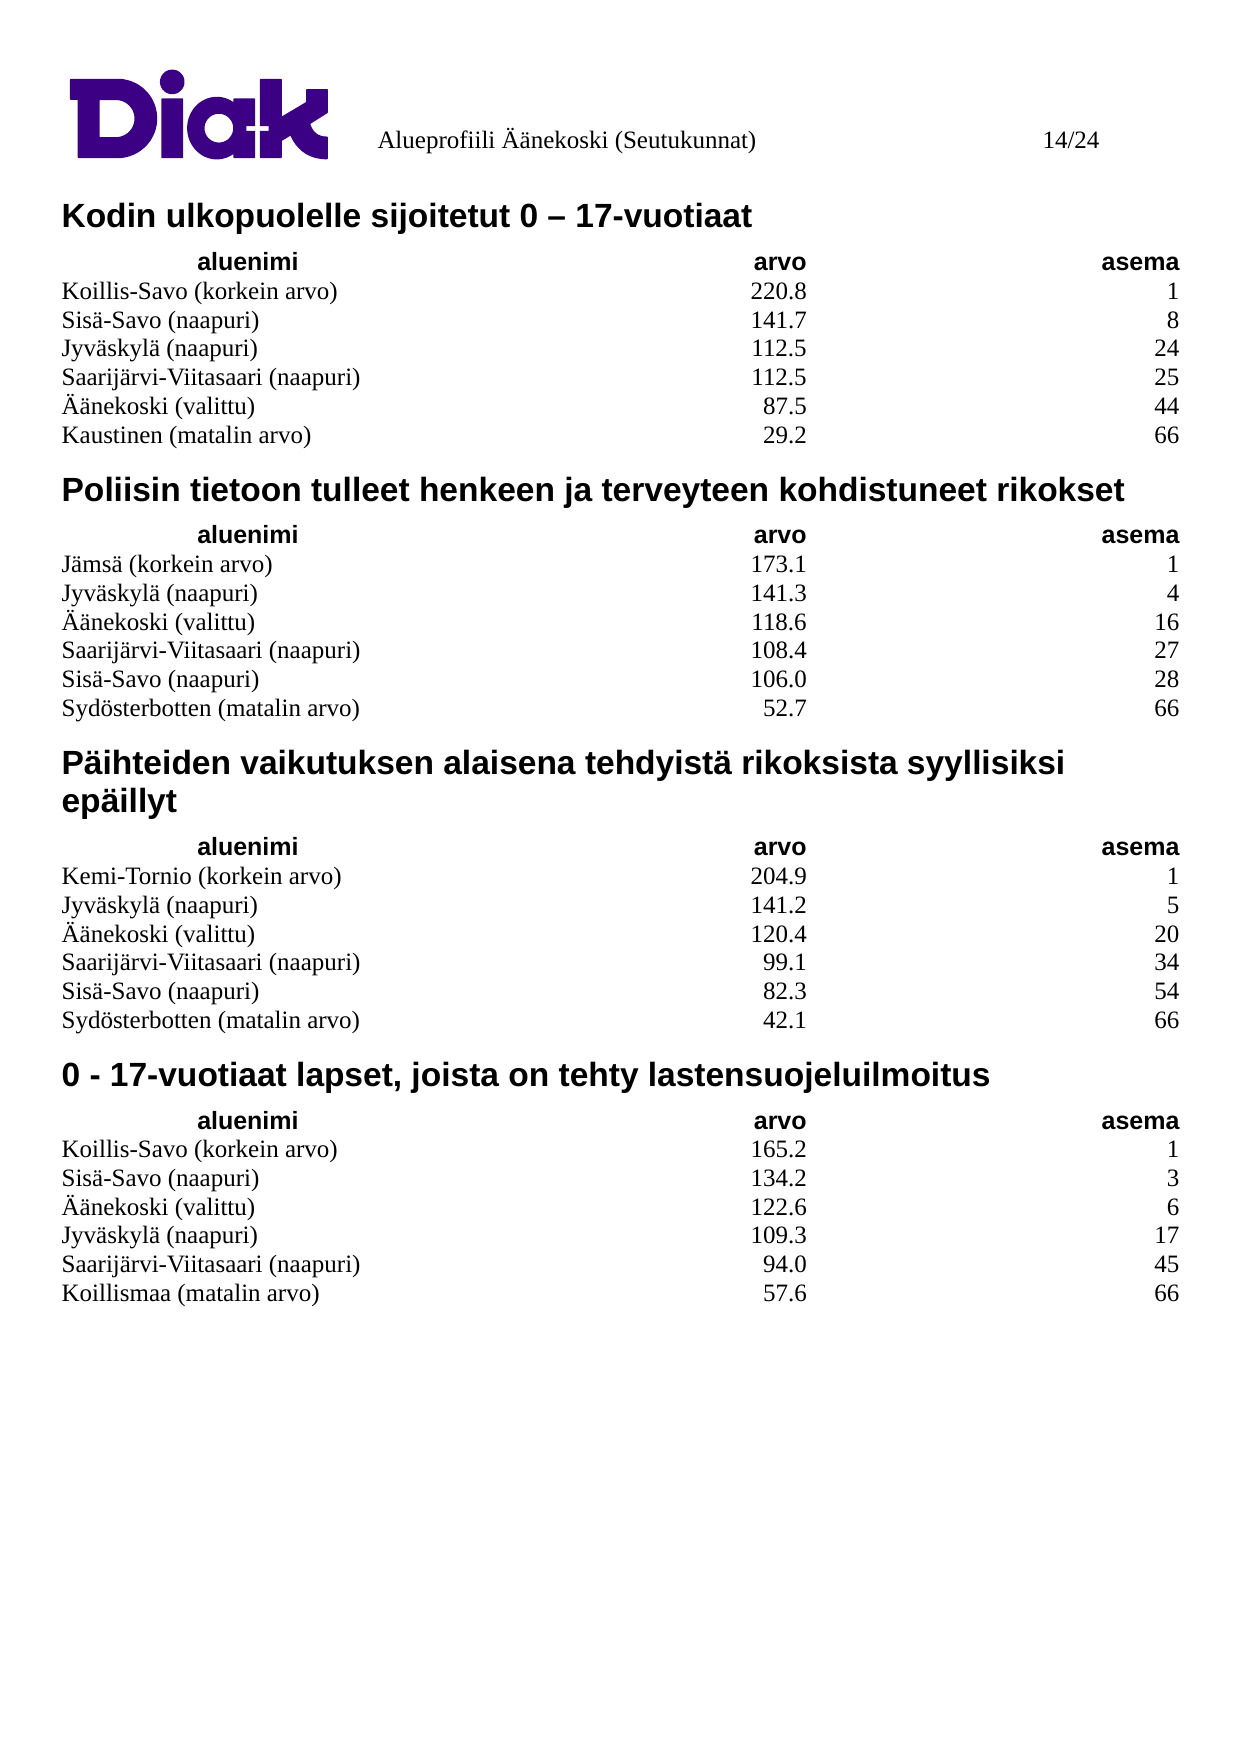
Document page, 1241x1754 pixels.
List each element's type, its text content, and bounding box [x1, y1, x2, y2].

table_cell Sydösterbotten (matalin arvo) [61, 1005, 434, 1034]
table_cell 45 [806, 1249, 1179, 1278]
table_cell Saarijärvi-Viitasaari (naapuri) [61, 1249, 434, 1278]
table_cell Jyväskylä (naapuri) [61, 334, 434, 362]
table_header arvo [434, 521, 806, 549]
table_cell 112.5 [434, 362, 806, 391]
table_cell 141.2 [434, 890, 806, 919]
table_cell Saarijärvi-Viitasaari (naapuri) [61, 636, 434, 664]
table_header aluenimi [61, 521, 434, 549]
table_cell Äänekoski (valittu) [61, 391, 434, 420]
table_cell 108.4 [434, 636, 806, 664]
table_header asema [806, 1106, 1179, 1134]
table_cell 94.0 [434, 1249, 806, 1278]
table_cell 112.5 [434, 334, 806, 362]
table_header arvo [434, 1106, 806, 1134]
table_cell Äänekoski (valittu) [61, 607, 434, 636]
table_cell 16 [806, 607, 1179, 636]
table_cell 8 [806, 305, 1179, 333]
table_cell 204.9 [434, 861, 806, 890]
table_cell Sisä-Savo (naapuri) [61, 305, 434, 333]
table_cell Koillis-Savo (korkein arvo) [61, 276, 434, 305]
table_cell Sisä-Savo (naapuri) [61, 976, 434, 1005]
table_cell 141.3 [434, 578, 806, 607]
table_cell 122.6 [434, 1192, 806, 1221]
table_cell 57.6 [434, 1278, 806, 1307]
table_cell 42.1 [434, 1005, 806, 1034]
subtitle Poliisin tietoon tulleet henkeen ja terveyteen kohdistuneet rikokset [61, 469, 1179, 508]
table_cell Kaustinen (matalin arvo) [61, 420, 434, 448]
table_cell 66 [806, 1005, 1179, 1034]
table_cell Jyväskylä (naapuri) [61, 578, 434, 607]
table_cell 44 [806, 391, 1179, 420]
table_cell 134.2 [434, 1163, 806, 1192]
table_cell 1 [806, 1134, 1179, 1163]
table_cell Saarijärvi-Viitasaari (naapuri) [61, 362, 434, 391]
table_cell 4 [806, 578, 1179, 607]
table_cell 120.4 [434, 919, 806, 947]
table_cell Äänekoski (valittu) [61, 919, 434, 947]
table_header arvo [434, 833, 806, 861]
table_cell 118.6 [434, 607, 806, 636]
table_cell 66 [806, 693, 1179, 722]
table_header asema [806, 833, 1179, 861]
table_header asema [806, 521, 1179, 549]
table_cell Sisä-Savo (naapuri) [61, 664, 434, 693]
table_cell 25 [806, 362, 1179, 391]
table_cell 24 [806, 334, 1179, 362]
table_cell 109.3 [434, 1221, 806, 1249]
table_cell 165.2 [434, 1134, 806, 1163]
table_cell 20 [806, 919, 1179, 947]
table_cell 1 [806, 861, 1179, 890]
table_header aluenimi [61, 1106, 434, 1134]
subtitle Kodin ulkopuolelle sijoitetut 0 – 17-vuotiaat [61, 196, 1179, 235]
table_cell 82.3 [434, 976, 806, 1005]
table_cell 5 [806, 890, 1179, 919]
table_cell 28 [806, 664, 1179, 693]
table_cell Sisä-Savo (naapuri) [61, 1163, 434, 1192]
subtitle Päihteiden vaikutuksen alaisena tehdyistä rikoksista syyllisiksi epäillyt [61, 743, 1179, 820]
table_cell 1 [806, 276, 1179, 305]
table_cell 220.8 [434, 276, 806, 305]
table_cell 3 [806, 1163, 1179, 1192]
table_cell 34 [806, 948, 1179, 976]
table_cell 66 [806, 1278, 1179, 1307]
table_cell 29.2 [434, 420, 806, 448]
table_cell 99.1 [434, 948, 806, 976]
table_header arvo [434, 247, 806, 276]
table_cell 106.0 [434, 664, 806, 693]
table_header aluenimi [61, 833, 434, 861]
table_cell 66 [806, 420, 1179, 448]
table_cell 54 [806, 976, 1179, 1005]
table_cell Saarijärvi-Viitasaari (naapuri) [61, 948, 434, 976]
table_cell 52.7 [434, 693, 806, 722]
table_cell 27 [806, 636, 1179, 664]
table_cell Kemi-Tornio (korkein arvo) [61, 861, 434, 890]
table_cell 141.7 [434, 305, 806, 333]
table_cell 173.1 [434, 549, 806, 578]
table_cell Sydösterbotten (matalin arvo) [61, 693, 434, 722]
table_cell Jyväskylä (naapuri) [61, 890, 434, 919]
subtitle 0 - 17-vuotiaat lapset, joista on tehty lastensuojeluilmoitus [61, 1054, 1179, 1093]
table_cell Koillismaa (matalin arvo) [61, 1278, 434, 1307]
table_cell Jämsä (korkein arvo) [61, 549, 434, 578]
table_cell Äänekoski (valittu) [61, 1192, 434, 1221]
table_cell 6 [806, 1192, 1179, 1221]
table_header asema [806, 247, 1179, 276]
table_header aluenimi [61, 247, 434, 276]
table_cell 87.5 [434, 391, 806, 420]
table_cell Jyväskylä (naapuri) [61, 1221, 434, 1249]
table_cell 1 [806, 549, 1179, 578]
table_cell 17 [806, 1221, 1179, 1249]
table_cell Koillis-Savo (korkein arvo) [61, 1134, 434, 1163]
